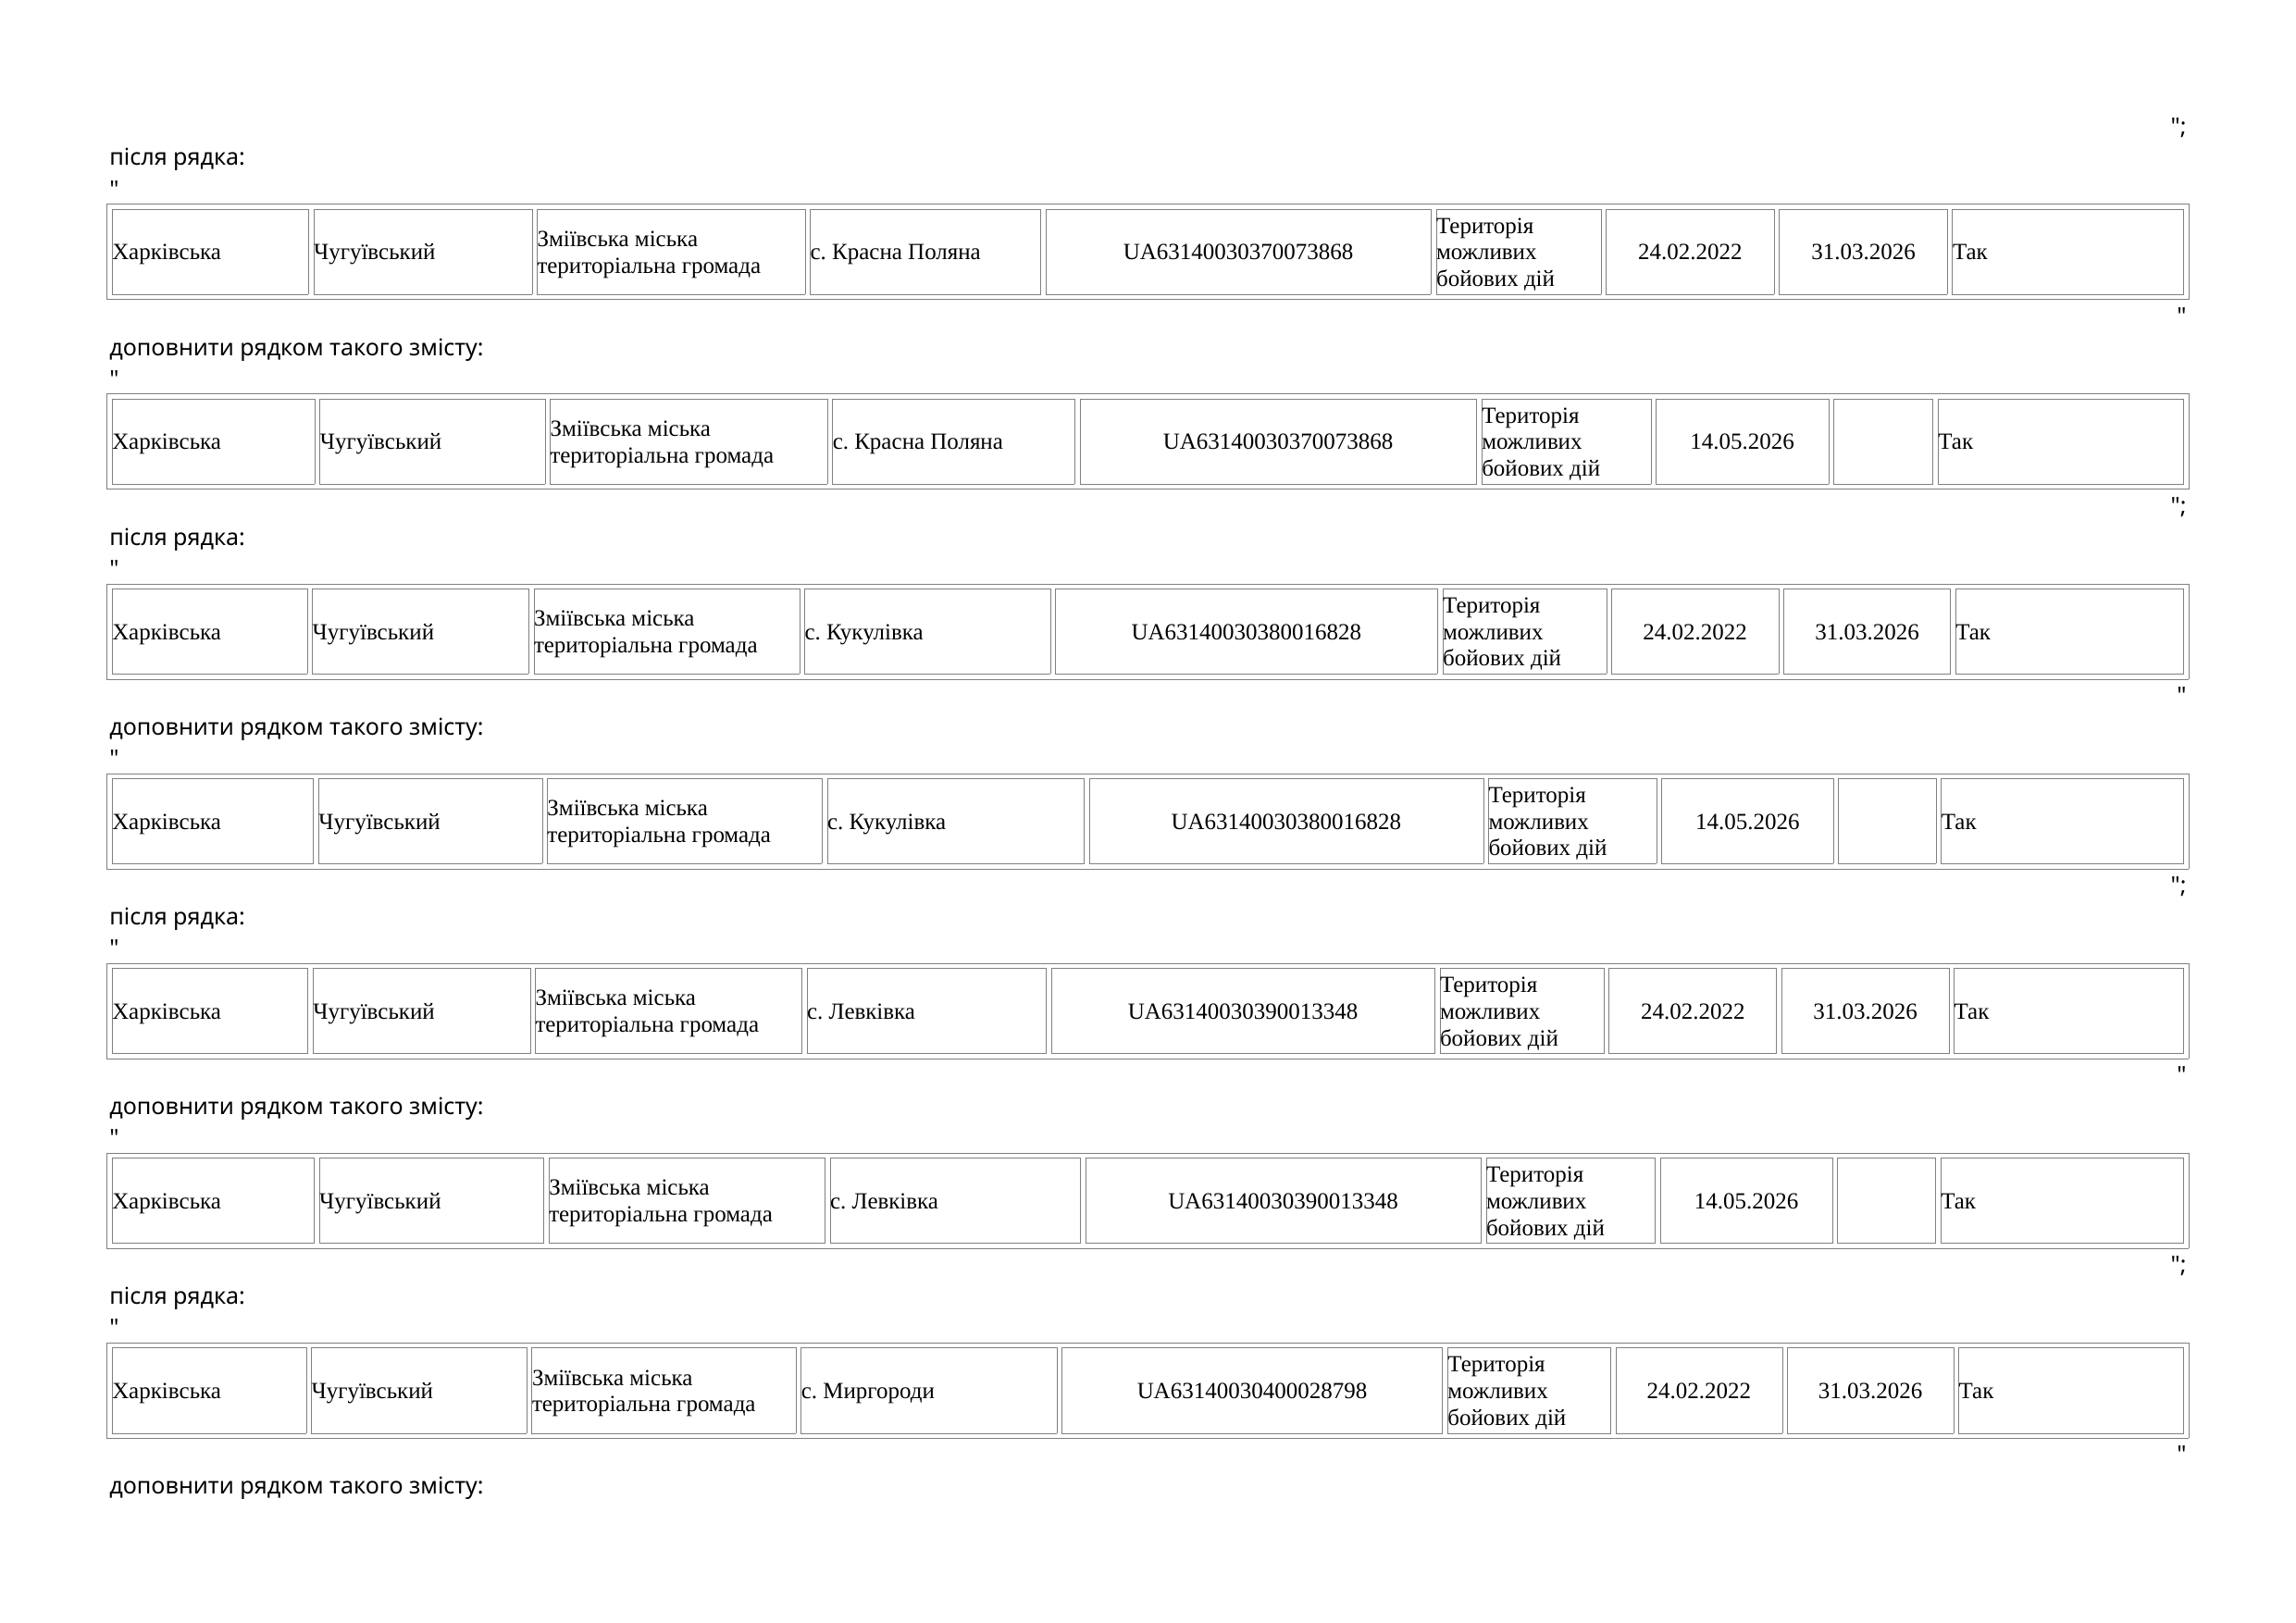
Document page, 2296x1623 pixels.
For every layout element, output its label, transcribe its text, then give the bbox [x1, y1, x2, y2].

table_header Харківська [109, 1154, 316, 1243]
table_header Територія можливих бойових дій [1479, 394, 1654, 484]
table_header 24.02.2022 [1607, 964, 1779, 1053]
table_header Територія можливих бойових дій [1445, 1344, 1613, 1432]
table_header Чугуївський [317, 394, 547, 484]
table_header с. Левківка [827, 1154, 1083, 1243]
table_header UA63140030370073868 [1043, 204, 1433, 294]
table_header Зміївська міська територіальна громада [531, 585, 801, 674]
table_header 31.03.2026 [1777, 204, 1950, 294]
table_header [1835, 774, 1939, 863]
table_header с. Кукулівка [801, 585, 1052, 674]
text " [109, 1439, 2186, 1469]
text після рядка: [109, 1280, 2186, 1311]
table_header Чугуївський [311, 204, 534, 294]
table_header [1834, 400, 1932, 484]
text після рядка: [109, 141, 2186, 172]
text " [109, 742, 2186, 774]
text доповнити рядком такого змісту: [109, 1469, 2186, 1501]
table_header Так [1939, 774, 2186, 863]
table_header Чугуївський [310, 585, 531, 674]
text " [109, 932, 2186, 963]
table_header 24.02.2022 [1613, 1344, 1784, 1432]
table_header 31.03.2026 [1784, 1344, 1955, 1432]
text " [109, 1121, 2186, 1153]
text "; [109, 489, 2186, 520]
text доповнити рядком такого змісту: [109, 710, 2186, 742]
text " [109, 680, 2186, 710]
table_header Харківська [109, 964, 310, 1053]
table_header 14.05.2026 [1657, 1154, 1835, 1243]
text " [109, 172, 2186, 204]
text після рядка: [109, 520, 2186, 551]
table_header Зміївська міська територіальна громада [544, 774, 825, 863]
table_header 14.05.2026 [1654, 394, 1831, 484]
table_header с. Левківка [804, 964, 1049, 1053]
table_header Зміївська міська територіальна громада [546, 1154, 827, 1243]
table_header 31.03.2026 [1781, 585, 1953, 674]
table_header Так [1935, 394, 2186, 484]
table_header 24.02.2022 [1609, 585, 1781, 674]
table_header с. Красна Поляна [830, 394, 1077, 484]
table_header Харківська [109, 394, 317, 484]
table_header с. Кукулівка [825, 774, 1086, 863]
table_header Харківська [109, 774, 316, 863]
table_header Так [1956, 1344, 2186, 1432]
table_header [1838, 1158, 1935, 1243]
table_header [1831, 394, 1935, 484]
table_header 24.02.2022 [1604, 204, 1777, 294]
table_header Так [1953, 585, 2186, 674]
table_header Зміївська міська територіальна громада [535, 204, 807, 294]
table_header Чугуївський [310, 964, 532, 1053]
text " [109, 551, 2186, 584]
table_header Харківська [109, 204, 311, 294]
text доповнити рядком такого змісту: [109, 330, 2186, 362]
table_header с. Миргороди [799, 1344, 1059, 1432]
text " [109, 1059, 2186, 1090]
table_header UA63140030400028798 [1059, 1344, 1445, 1432]
table_header [1839, 779, 1936, 863]
table_header Територія можливих бойових дій [1440, 585, 1608, 674]
table_header UA63140030390013348 [1049, 964, 1437, 1053]
table_header Територія можливих бойових дій [1483, 1154, 1657, 1243]
table_header UA63140030380016828 [1086, 774, 1485, 863]
text "; [109, 870, 2186, 900]
table_header Зміївська міська територіальна громада [529, 1344, 799, 1432]
text " [109, 300, 2186, 330]
table_header Територія можливих бойових дій [1433, 204, 1604, 294]
text "; [109, 1249, 2186, 1280]
text "; [109, 109, 2186, 141]
table_header Так [1952, 964, 2186, 1053]
table_header [1835, 1154, 1938, 1243]
table_header Харківська [109, 585, 309, 674]
table_header Зміївська міська територіальна громада [532, 964, 804, 1053]
table_header Харківська [109, 1344, 308, 1432]
table_header Так [1950, 204, 2186, 294]
table_header с. Красна Поляна [808, 204, 1043, 294]
table_header UA63140030370073868 [1077, 394, 1479, 484]
table_header Чугуївський [316, 774, 544, 863]
text " [109, 1311, 2186, 1343]
text доповнити рядком такого змісту: [109, 1090, 2186, 1121]
table_header Зміївська міська територіальна громада [547, 394, 830, 484]
table_header 31.03.2026 [1779, 964, 1951, 1053]
table_header Територія можливих бойових дій [1485, 774, 1659, 863]
text після рядка: [109, 900, 2186, 932]
table_header 14.05.2026 [1659, 774, 1835, 863]
table_header Так [1938, 1154, 2186, 1243]
table_header Чугуївський [309, 1344, 529, 1432]
table_header UA63140030380016828 [1053, 585, 1440, 674]
table_header UA63140030390013348 [1083, 1154, 1483, 1243]
text " [109, 362, 2186, 393]
table_header Територія можливих бойових дій [1437, 964, 1607, 1053]
table_header Чугуївський [316, 1154, 546, 1243]
